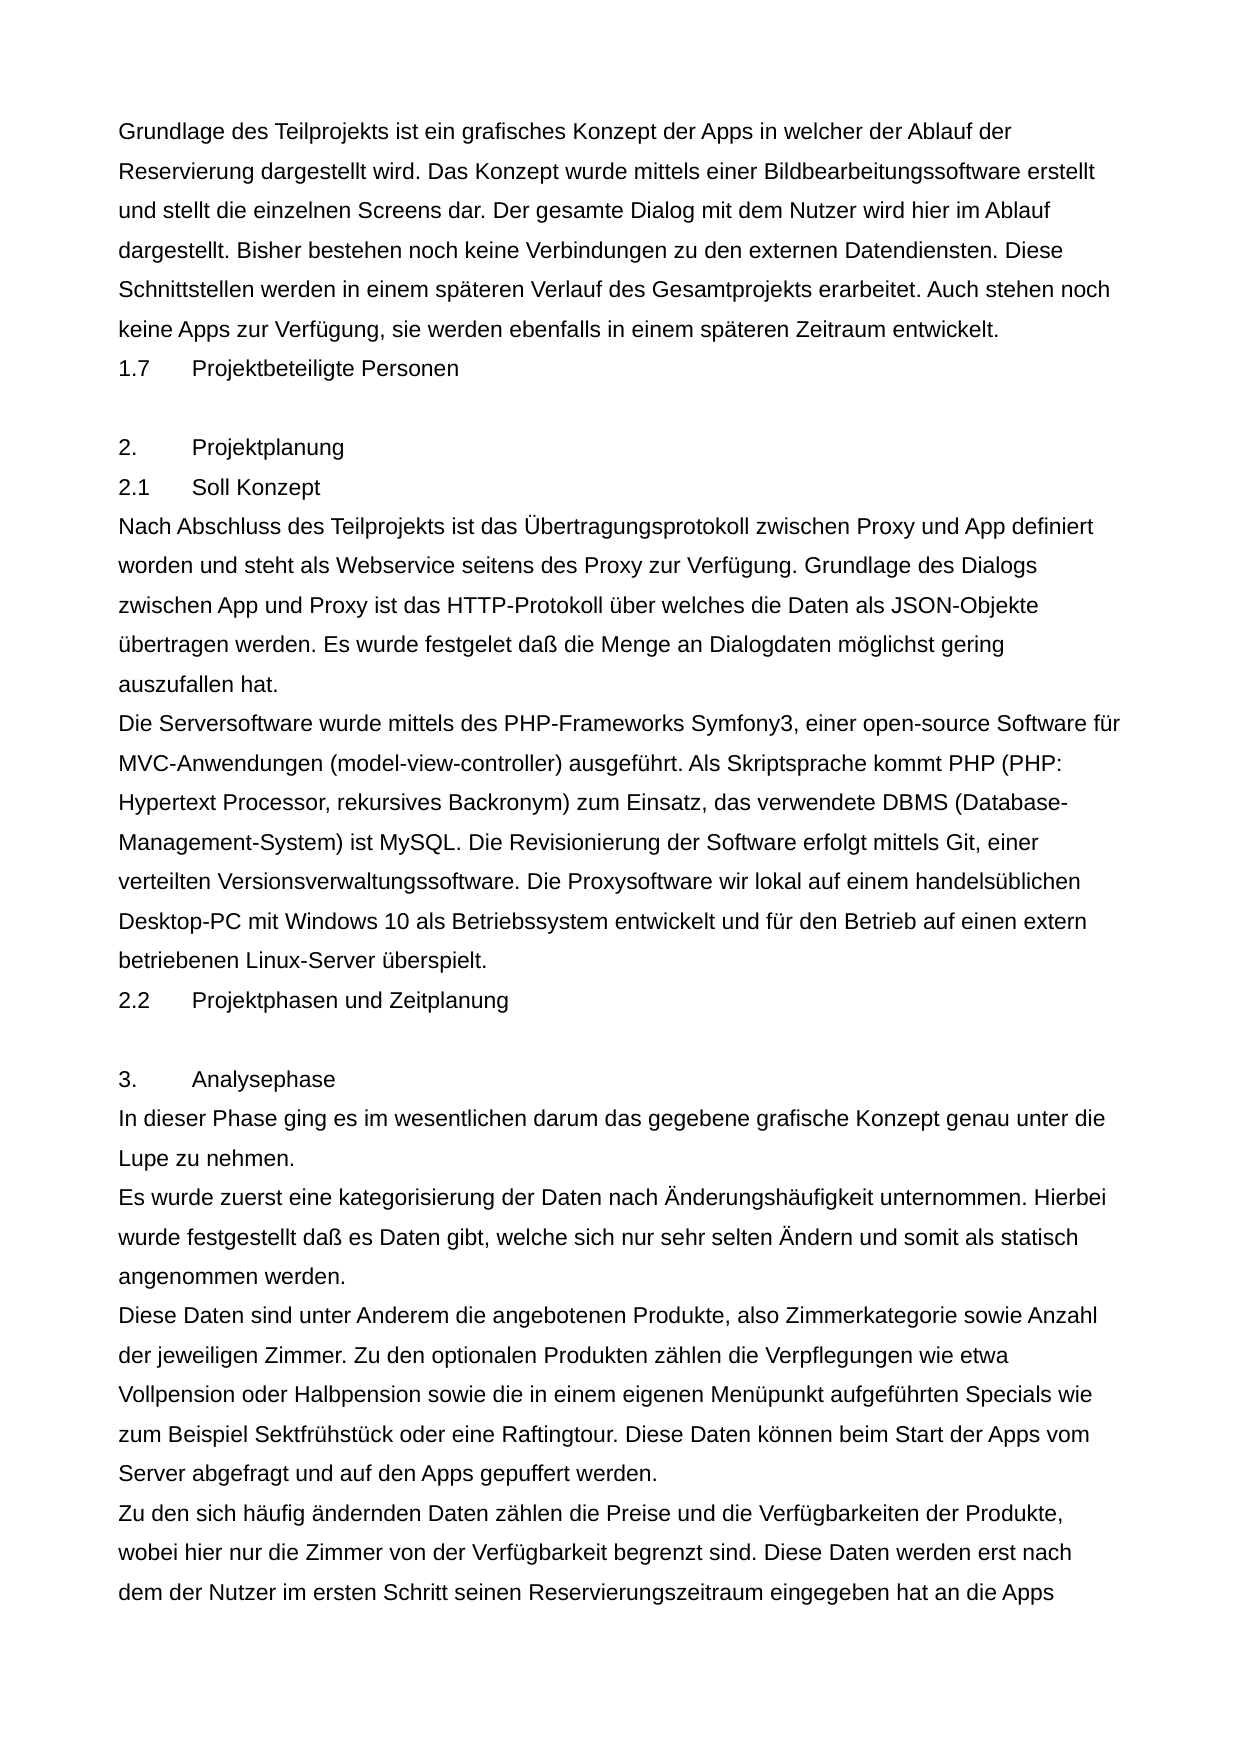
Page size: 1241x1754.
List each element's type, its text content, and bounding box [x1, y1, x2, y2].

text Diese Daten sind unter Anderem die angebotenen Produkte, also Zimmerkategorie sowie Anzahl der jeweiligen Zimmer. Zu den optionalen Produkten zählen die Verpflegungen wie etwa Vollpension oder Halbpension sowie die in einem eigenen Menüpunkt aufgeführten Specials wie zum Beispiel Sektfrühstück oder eine Raftingtour. Diese Daten können beim Start der Apps vom Server abgefragt und auf den Apps gepuffert werden. [118, 1302, 1122, 1487]
text 2.1 Soll Konzept [118, 473, 1122, 500]
text Es wurde zuerst eine kategorisierung der Daten nach Änderungshäufigkeit unternommen. Hierbei wurde festgestellt daß es Daten gibt, welche sich nur sehr selten Ändern und somit als statisch angenommen werden. [118, 1184, 1122, 1289]
text 1.7 Projektbeteiligte Personen [118, 355, 1122, 381]
text In dieser Phase ging es im wesentlichen darum das gegebene grafische Konzept genau unter die Lupe zu nehmen. [118, 1105, 1122, 1171]
text 3. Analysephase [118, 1066, 1122, 1092]
text 2.2 Projektphasen und Zeitplanung [118, 987, 1122, 1013]
text Nach Abschluss des Teilprojekts ist das Übertragungsprotokoll zwischen Proxy und App definiert worden und steht als Webservice seitens des Proxy zur Verfügung. Grundlage des Dialogs zwischen App und Proxy ist das HTTP-Protokoll über welches die Daten als JSON-Objekte übertragen werden. Es wurde festgelet daß die Menge an Dialogdaten möglichst gering auszufallen hat. [118, 513, 1122, 697]
text Grundlage des Teilprojekts ist ein grafisches Konzept der Apps in welcher der Ablauf der Reservierung dargestellt wird. Das Konzept wurde mittels einer Bildbearbeitungssoftware erstellt und stellt die einzelnen Screens dar. Der gesamte Dialog mit dem Nutzer wird hier im Ablauf dargestellt. Bisher bestehen noch keine Verbindungen zu den externen Datendiensten. Diese Schnittstellen werden in einem späteren Verlauf des Gesamtprojekts erarbeitet. Auch stehen noch keine Apps zur Verfügung, sie werden ebenfalls in einem späteren Zeitraum entwickelt. [118, 118, 1122, 342]
text 2. Projektplanung [118, 434, 1122, 460]
text Zu den sich häufig ändernden Daten zählen die Preise und die Verfügbarkeiten der Produkte, wobei hier nur die Zimmer von der Verfügbarkeit begrenzt sind. Diese Daten werden erst nach dem der Nutzer im ersten Schritt seinen Reservierungszeitraum eingegeben hat an die Apps [118, 1500, 1122, 1605]
text Die Serversoftware wurde mittels des PHP-Frameworks Symfony3, einer open-source Software für MVC-Anwendungen (model-view-controller) ausgeführt. Als Skriptsprache kommt PHP (PHP: Hypertext Processor, rekursives Backronym) zum Einsatz, das verwendete DBMS (Database-Management-System) ist MySQL. Die Revisionierung der Software erfolgt mittels Git, einer verteilten Versionsverwaltungssoftware. Die Proxysoftware wir lokal auf einem handelsüblichen Desktop-PC mit Windows 10 als Betriebssystem entwickelt und für den Betrieb auf einen extern betriebenen Linux-Server überspielt. [118, 710, 1122, 973]
